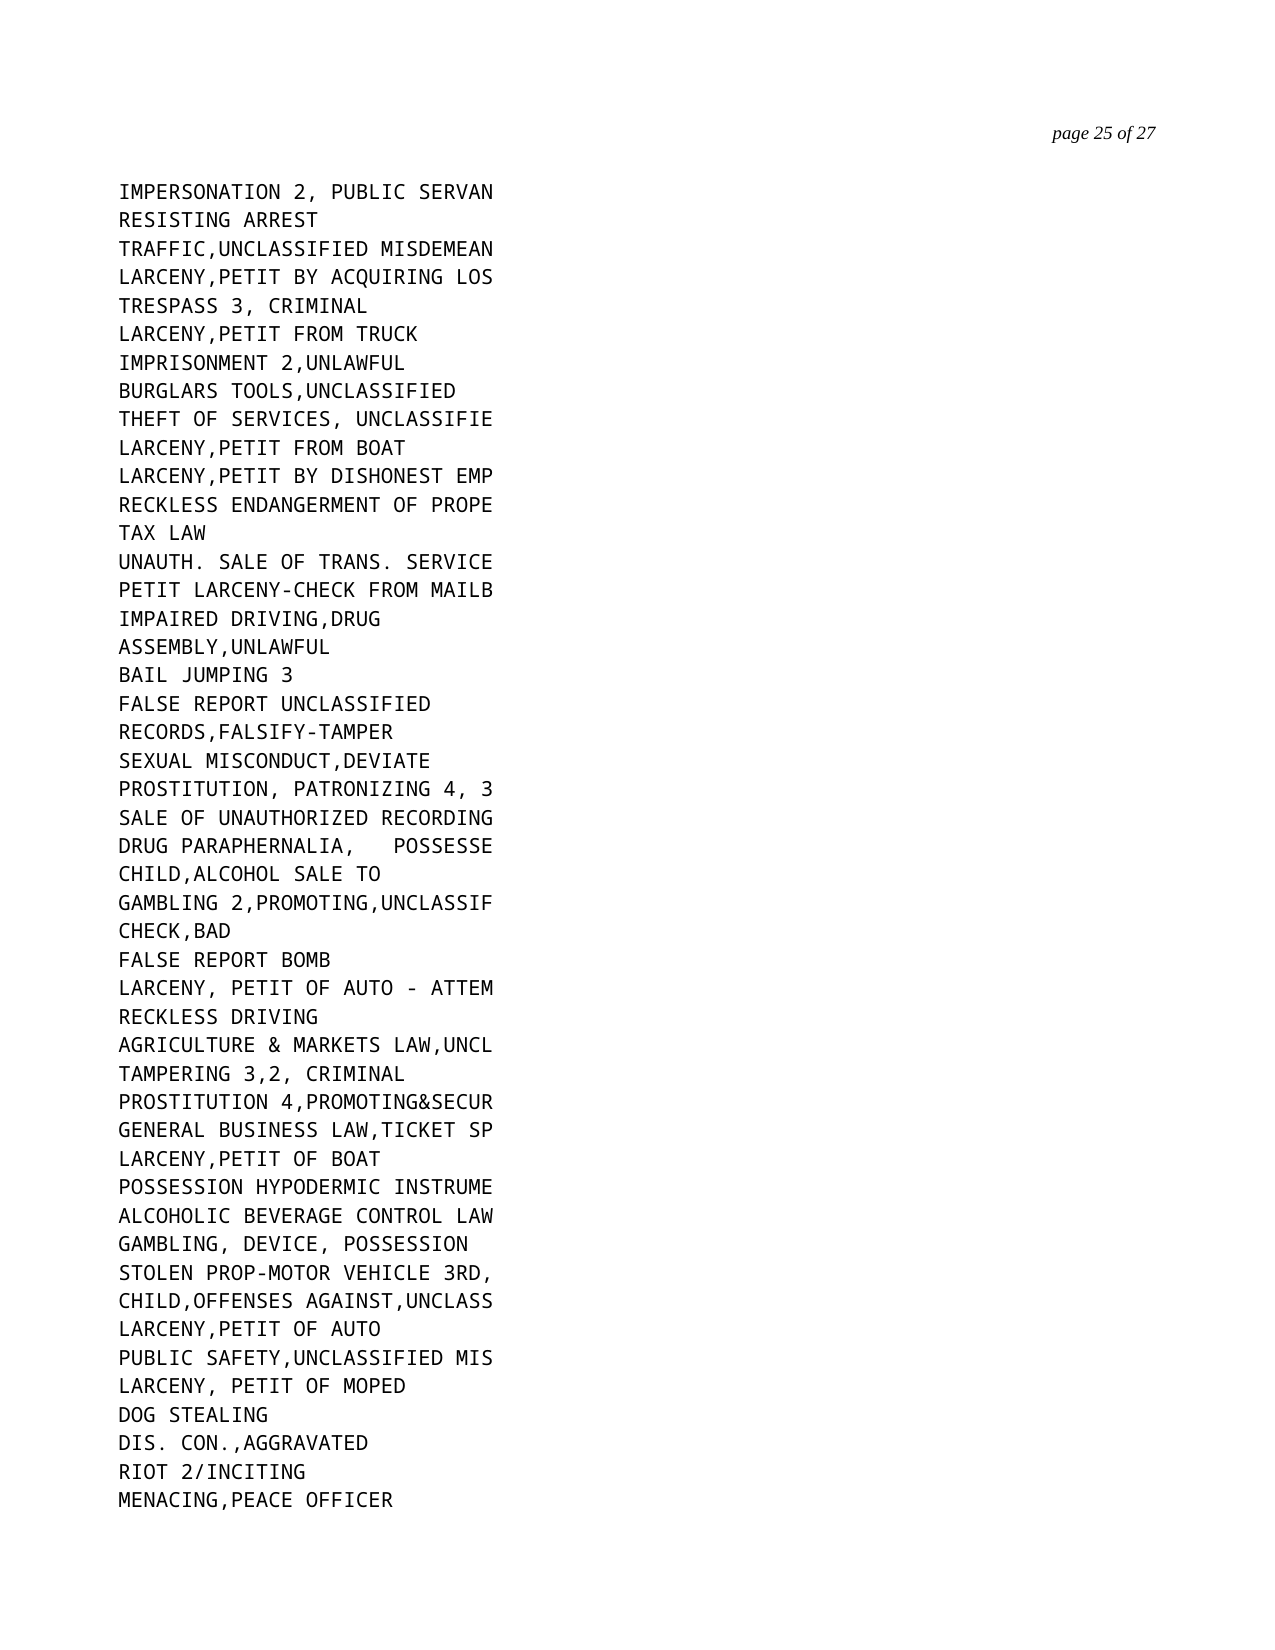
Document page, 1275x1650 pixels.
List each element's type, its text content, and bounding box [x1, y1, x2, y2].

text FALSE REPORT UNCLASSIFIED [118, 689, 1157, 717]
text IMPERSONATION 2, PUBLIC SERVAN [118, 177, 1157, 206]
text GAMBLING 2,PROMOTING,UNCLASSIF [118, 888, 1157, 916]
text PROSTITUTION, PATRONIZING 4, 3 [118, 774, 1157, 803]
text ALCOHOLIC BEVERAGE CONTROL LAW [118, 1201, 1157, 1229]
text CHECK,BAD [118, 916, 1157, 945]
text LARCENY,PETIT OF AUTO [118, 1314, 1157, 1343]
text TAX LAW [118, 518, 1157, 547]
text PETIT LARCENY-CHECK FROM MAILB [118, 575, 1157, 604]
text LARCENY,PETIT OF BOAT [118, 1144, 1157, 1172]
text THEFT OF SERVICES, UNCLASSIFIE [118, 404, 1157, 433]
text RESISTING ARREST [118, 206, 1157, 234]
text SEXUAL MISCONDUCT,DEVIATE [118, 746, 1157, 774]
text STOLEN PROP-MOTOR VEHICLE 3RD, [118, 1258, 1157, 1286]
text BURGLARS TOOLS,UNCLASSIFIED [118, 376, 1157, 404]
text POSSESSION HYPODERMIC INSTRUME [118, 1172, 1157, 1201]
text GAMBLING, DEVICE, POSSESSION [118, 1229, 1157, 1258]
text AGRICULTURE & MARKETS LAW,UNCL [118, 1030, 1157, 1059]
text IMPAIRED DRIVING,DRUG [118, 604, 1157, 632]
text PROSTITUTION 4,PROMOTING&SECUR [118, 1087, 1157, 1116]
text LARCENY,PETIT FROM BOAT [118, 433, 1157, 461]
text DRUG PARAPHERNALIA, POSSESSE [118, 831, 1157, 859]
text DIS. CON.,AGGRAVATED [118, 1428, 1157, 1457]
text RECORDS,FALSIFY-TAMPER [118, 717, 1157, 746]
text UNAUTH. SALE OF TRANS. SERVICE [118, 547, 1157, 575]
text TRAFFIC,UNCLASSIFIED MISDEMEAN [118, 234, 1157, 262]
text TAMPERING 3,2, CRIMINAL [118, 1059, 1157, 1087]
text TRESPASS 3, CRIMINAL [118, 291, 1157, 319]
text IMPRISONMENT 2,UNLAWFUL [118, 348, 1157, 376]
text LARCENY, PETIT OF MOPED [118, 1371, 1157, 1400]
text LARCENY,PETIT BY DISHONEST EMP [118, 461, 1157, 490]
text SALE OF UNAUTHORIZED RECORDING [118, 803, 1157, 831]
text RECKLESS DRIVING [118, 1002, 1157, 1030]
text RIOT 2/INCITING [118, 1457, 1157, 1485]
text DOG STEALING [118, 1400, 1157, 1428]
text ASSEMBLY,UNLAWFUL [118, 632, 1157, 661]
text GENERAL BUSINESS LAW,TICKET SP [118, 1116, 1157, 1144]
text MENACING,PEACE OFFICER [118, 1485, 1157, 1514]
text PUBLIC SAFETY,UNCLASSIFIED MIS [118, 1343, 1157, 1371]
text LARCENY, PETIT OF AUTO - ATTEM [118, 973, 1157, 1002]
text FALSE REPORT BOMB [118, 945, 1157, 973]
text RECKLESS ENDANGERMENT OF PROPE [118, 490, 1157, 518]
text CHILD,OFFENSES AGAINST,UNCLASS [118, 1286, 1157, 1314]
text LARCENY,PETIT BY ACQUIRING LOS [118, 262, 1157, 291]
text LARCENY,PETIT FROM TRUCK [118, 319, 1157, 348]
text BAIL JUMPING 3 [118, 661, 1157, 689]
text CHILD,ALCOHOL SALE TO [118, 859, 1157, 888]
